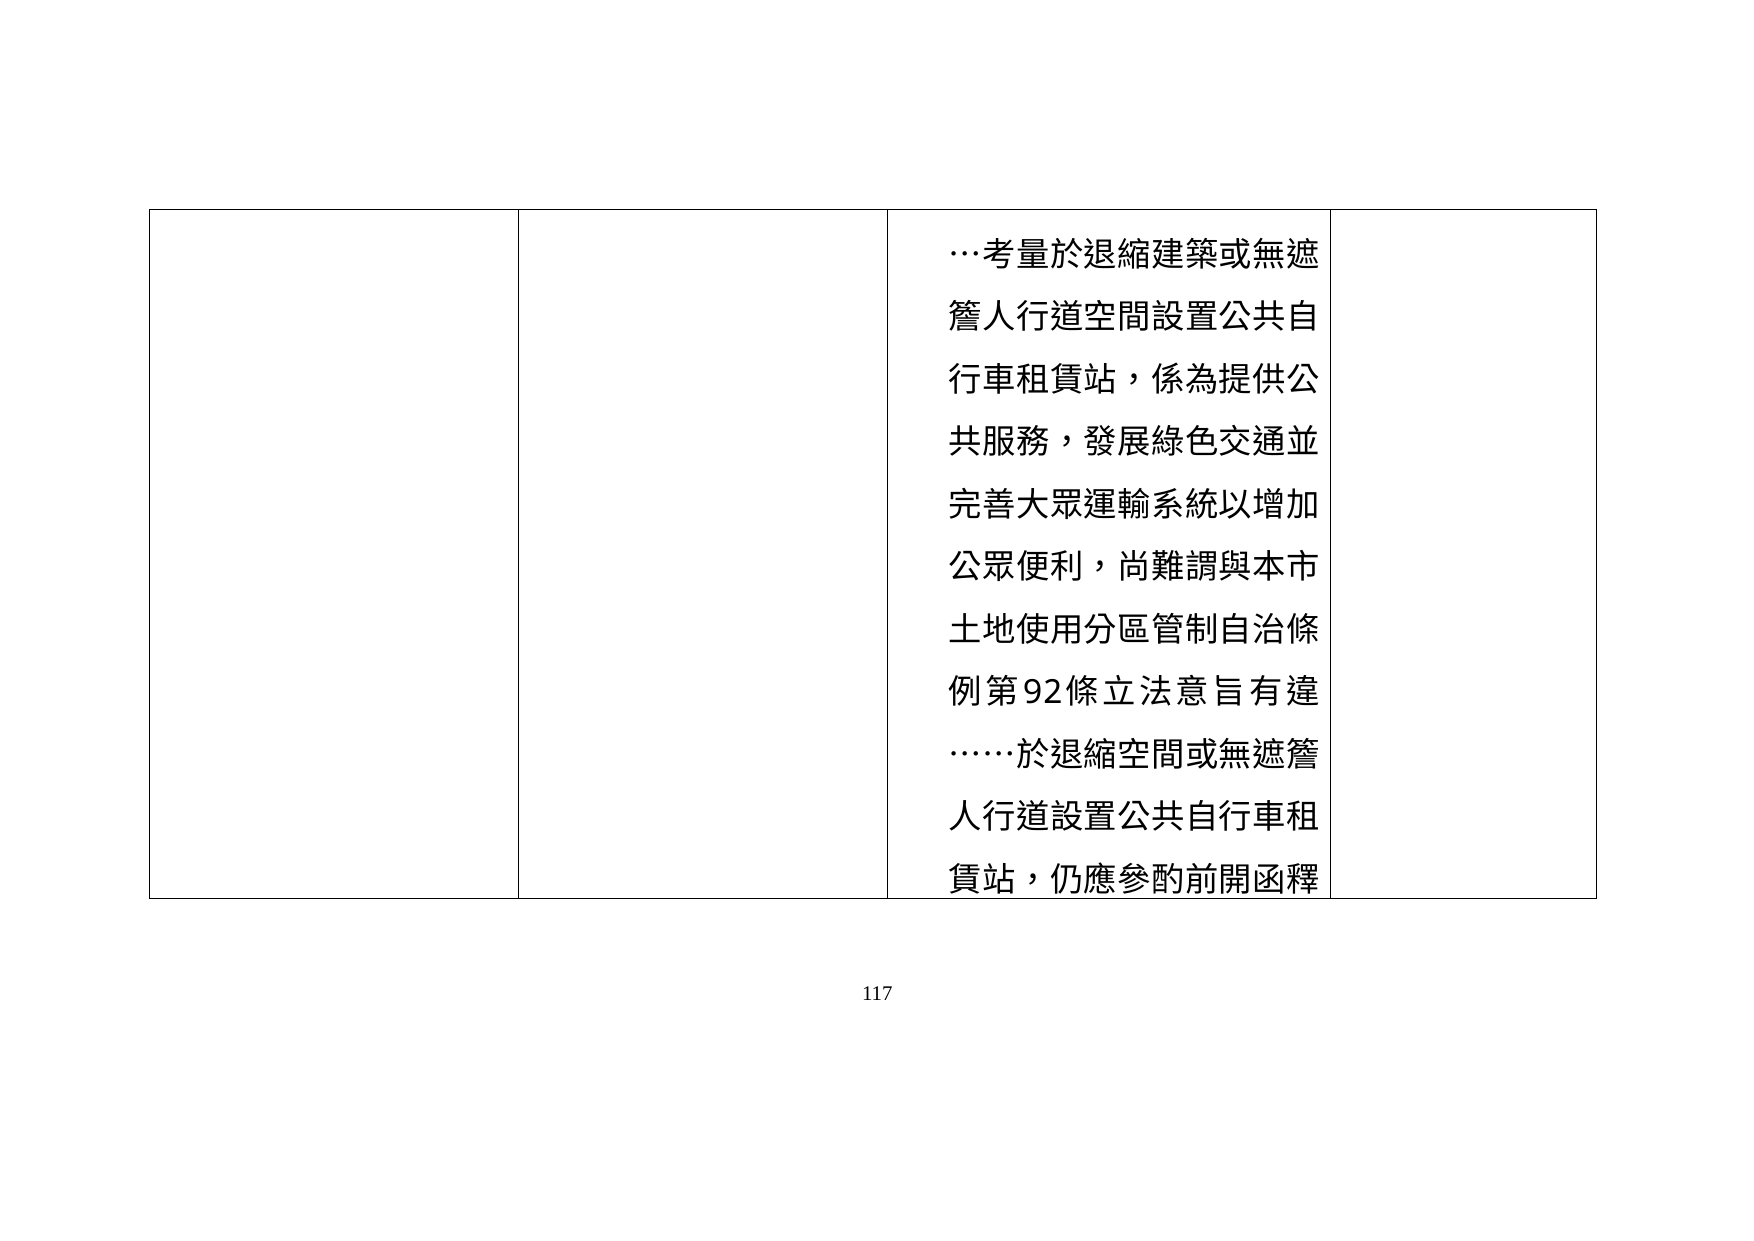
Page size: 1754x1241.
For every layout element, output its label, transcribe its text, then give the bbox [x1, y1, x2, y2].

table_cell [519, 210, 887, 897]
table_cell [150, 210, 518, 897]
table_cell …考量於退縮建築或無遮簷人行道空間設置公共自行車租賃站，係為提供公共服務，發展綠色交通並完善大眾運輸系統以增加公眾便利，尚難謂與本市土地使用分區管制自治條例第92條立法意旨有違……於退縮空間或無遮簷人行道設置公共自行車租賃站，仍應參酌前開函釋 [888, 210, 1330, 897]
table_cell [1331, 210, 1596, 897]
